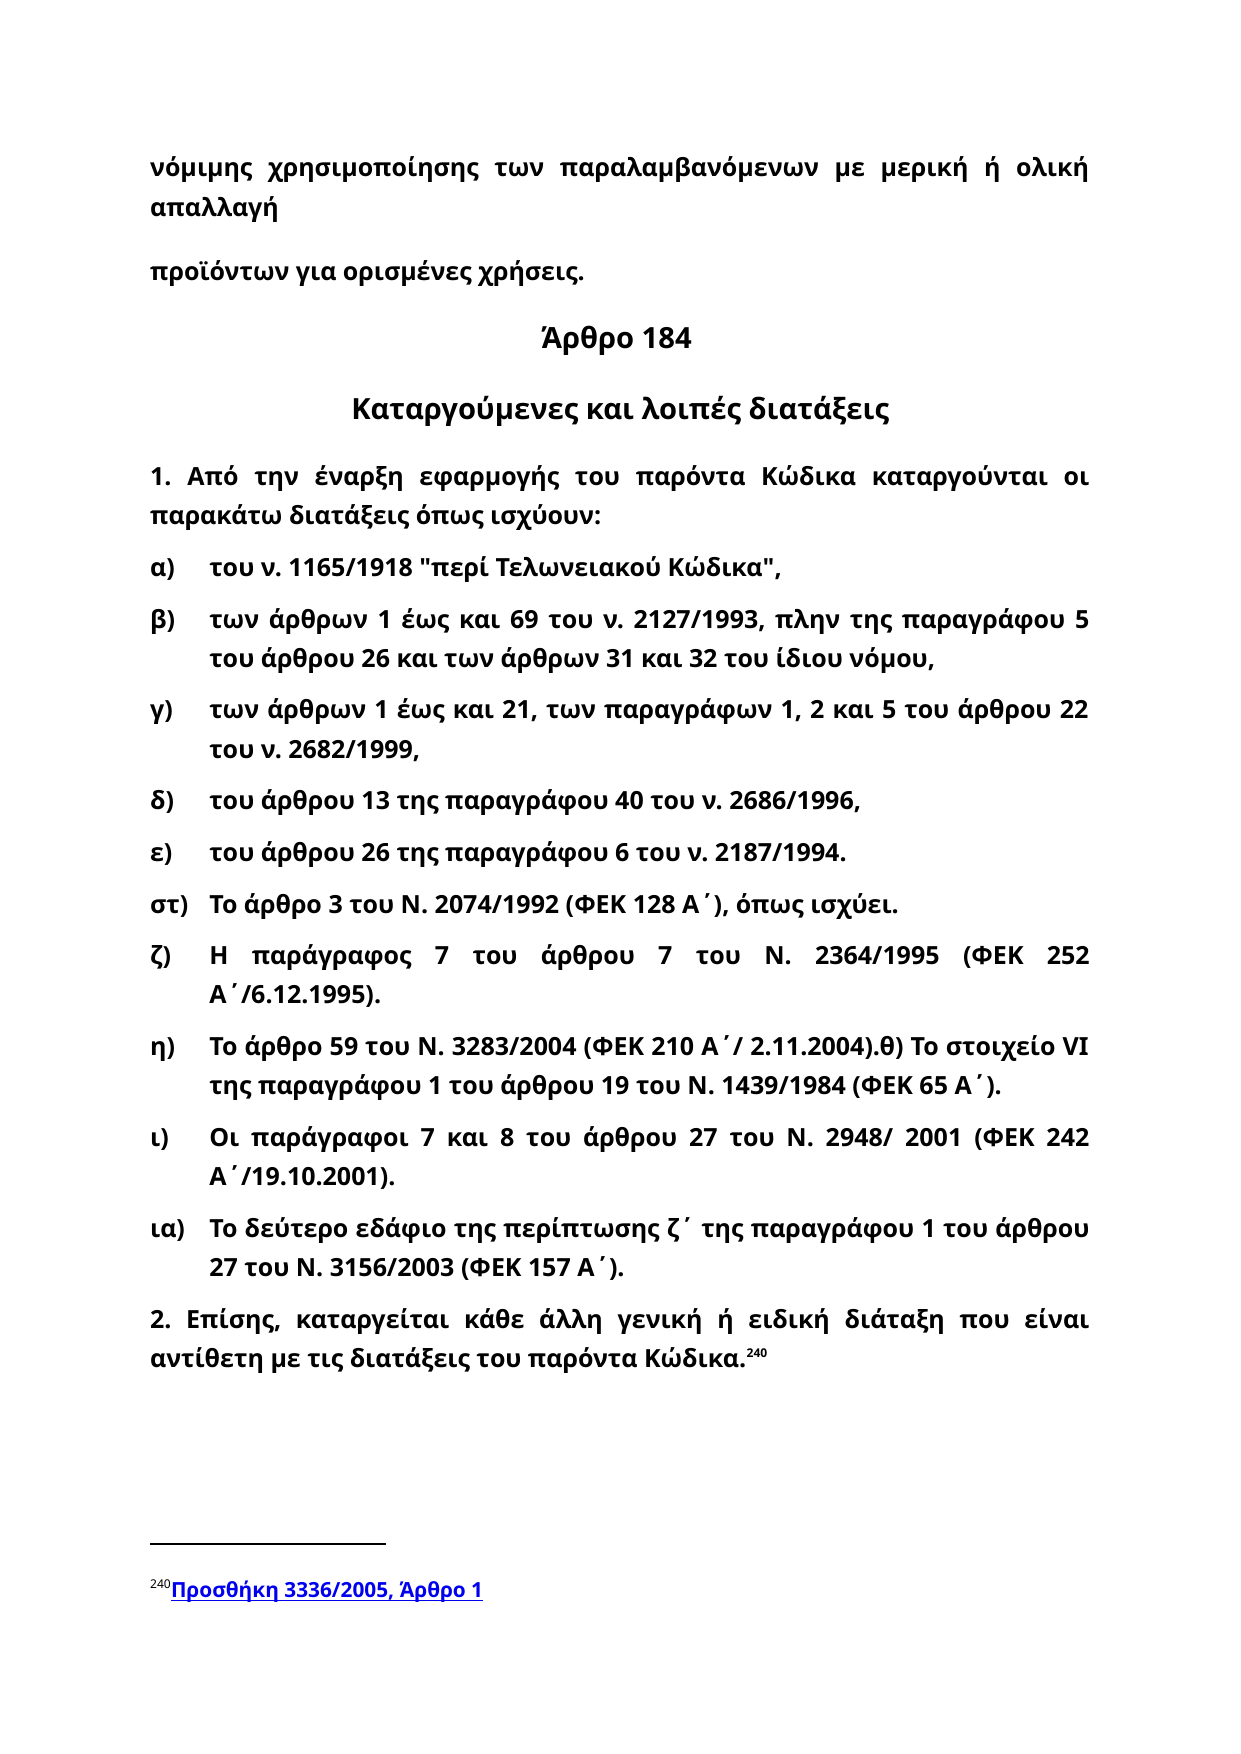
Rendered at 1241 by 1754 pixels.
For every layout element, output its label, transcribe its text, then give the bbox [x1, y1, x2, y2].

text 2. Επίσης, καταργείται κάθε άλλη γενική ή ειδική διάταξη που είναι αντίθετη με τις διατάξεις του παρόντα Κώδικα. [150, 1301, 1090, 1374]
subtitle Καταργούμενες και λοιπές διατάξεις [150, 388, 1090, 428]
list ζ) Η παράγραφος 7 του άρθρου 7 του Ν. 2364/1995 (ΦΕΚ 252 Α΄/6.12.1995). [150, 938, 1090, 1011]
text 1. Από την έναρξη εφαρμογής του παρόντα Κώδικα καταργούνται οι παρακάτω διατάξεις όπως ισχύουν: [150, 459, 1090, 532]
text Προσθήκη 3336/2005, Άρθρο 1 [150, 1576, 1090, 1604]
list δ) του άρθρου 13 της παραγράφου 40 του ν. 2686/1996, [150, 783, 1090, 817]
list η) Το άρθρο 59 του Ν. 3283/2004 (ΦΕΚ 210 Α΄/ 2.11.2004).θ) Το στοιχείο VI της παραγράφου 1 του άρθρου 19 του Ν. 1439/1984 (ΦΕΚ 65 Α΄). [150, 1029, 1090, 1102]
list ε) του άρθρου 26 της παραγράφου 6 του ν. 2187/1994. [150, 834, 1090, 869]
list γ) των άρθρων 1 έως και 21, των παραγράφων 1, 2 και 5 του άρθρου 22 του ν. 2682/1999, [150, 692, 1090, 765]
list ι) Οι παράγραφοι 7 και 8 του άρθρου 27 του Ν. 2948/ 2001 (ΦΕΚ 242 Α΄/19.10.2001). [150, 1119, 1090, 1193]
list ια) Το δεύτερο εδάφιο της περίπτωσης ζ΄ της παραγράφου 1 του άρθρου 27 του Ν. 3156/2003 (ΦΕΚ 157 Α΄). [150, 1210, 1090, 1284]
text νόμιμης χρησιμοποίησης των παραλαμβανόμενων με μερική ή ολική απαλλαγή [150, 150, 1090, 223]
text προϊόντων για ορισμένες χρήσεις. [150, 253, 1090, 287]
list α) του ν. 1165/1918 "περί Τελωνειακού Κώδικα", [150, 549, 1090, 584]
list β) των άρθρων 1 έως και 69 του ν. 2127/1993, πλην της παραγράφου 5 του άρθρου 26 και των άρθρων 31 και 32 του ίδιου νόμου, [150, 601, 1090, 674]
list στ) Το άρθρο 3 του Ν. 2074/1992 (ΦΕΚ 128 Α΄), όπως ισχύει. [150, 886, 1090, 920]
subtitle Άρθρο 184 [150, 317, 1090, 357]
